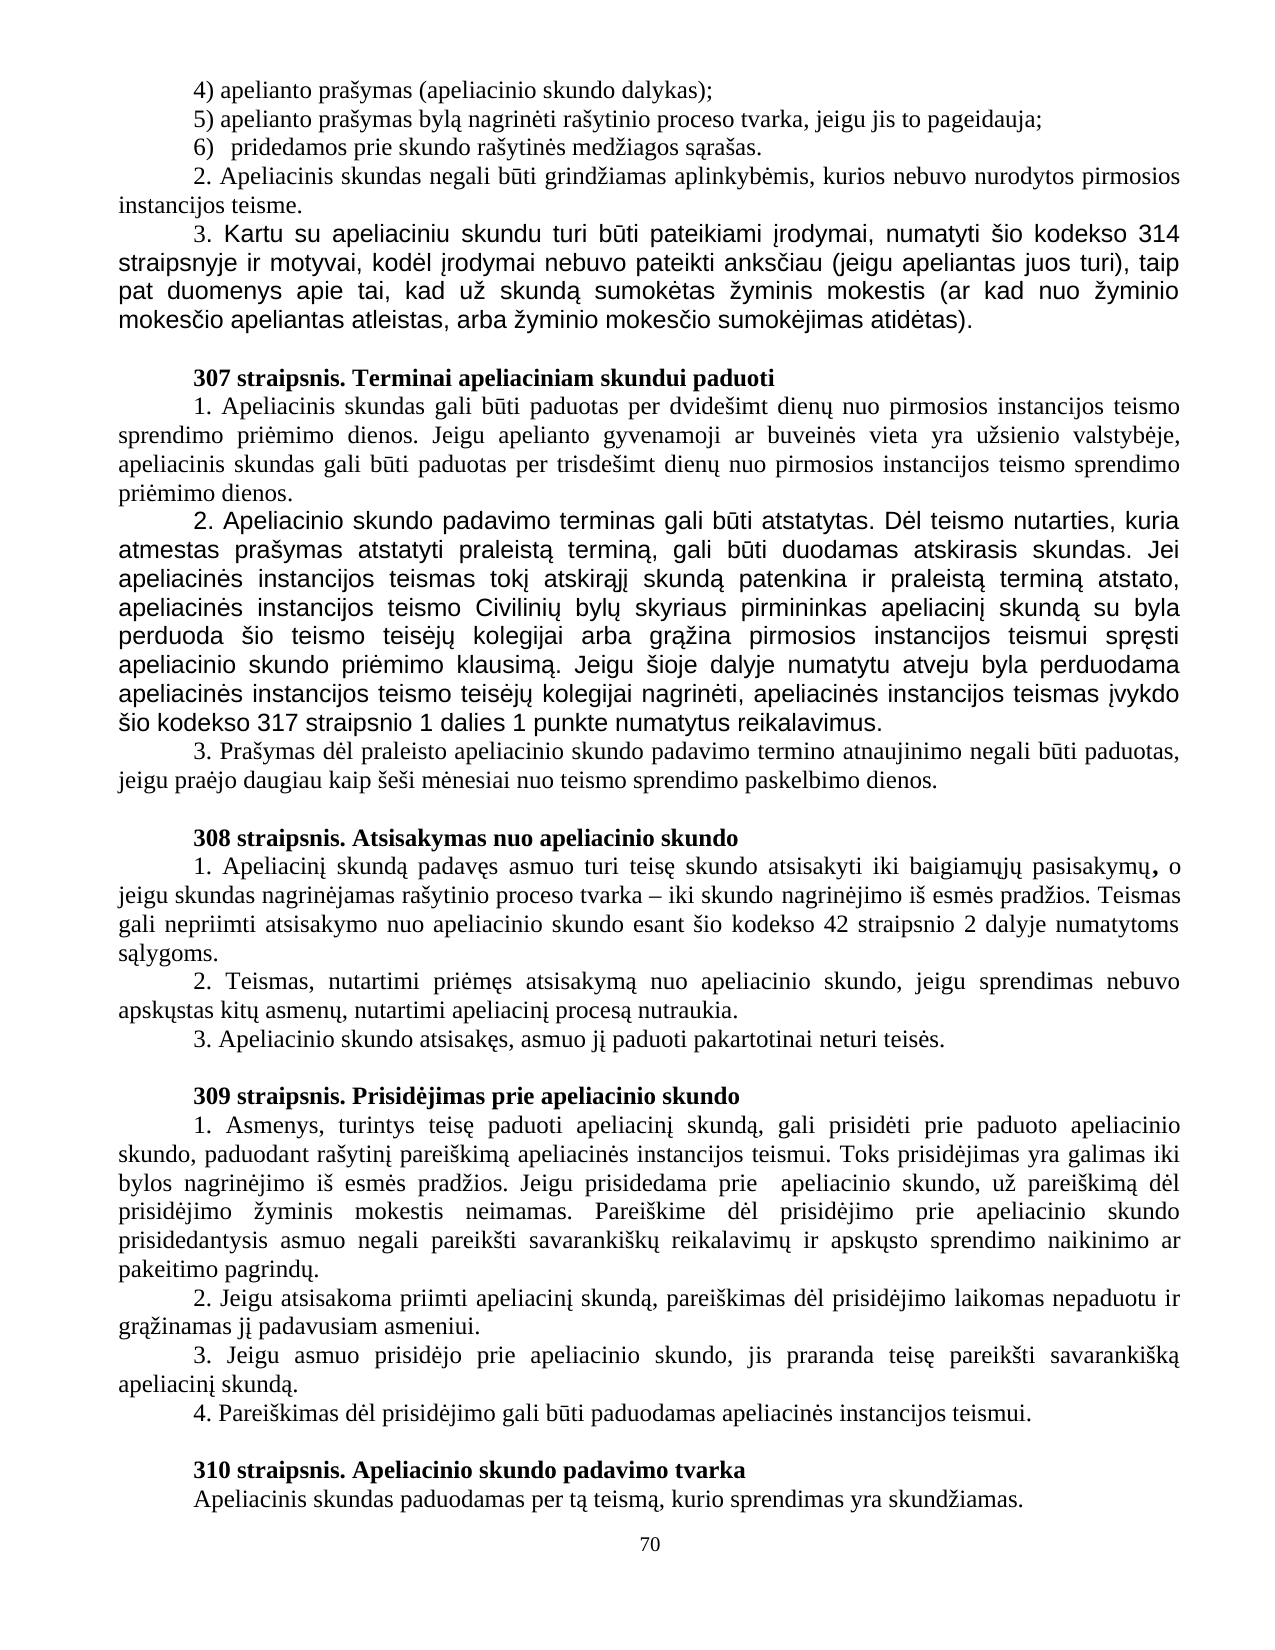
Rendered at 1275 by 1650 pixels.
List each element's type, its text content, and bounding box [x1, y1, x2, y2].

text 3. Kartu su apeliaciniu skundu turi būti pateikiami įrodymai, numatyti šio kodekso 314 straipsnyje ir motyvai, kodėl įrodymai nebuvo pateikti anksčiau (jeigu apeliantas juos turi), taip pat duomenys apie tai, kad už skundą sumokėtas žyminis mokestis (ar kad nuo žyminio mokesčio apeliantas atleistas, arba žyminio mokesčio sumokėjimas atidėtas). [118, 219, 1181, 334]
text 308 straipsnis. Atsisakymas nuo apeliacinio skundo [118, 823, 1181, 851]
text 2. Teismas, nutartimi priėmęs atsisakymą nuo apeliacinio skundo, jeigu sprendimas nebuvo apskųstas kitų asmenų, nutartimi apeliacinį procesą nutraukia. [118, 966, 1181, 1024]
text 2. Jeigu atsisakoma priimti apeliacinį skundą, pareiškimas dėl prisidėjimo laikomas nepaduotu ir grąžinamas jį padavusiam asmeniui. [118, 1283, 1181, 1340]
text 310 straipsnis. Apeliacinio skundo padavimo tvarka [118, 1455, 1181, 1484]
text 1. Apeliacinį skundą padavęs asmuo turi teisę skundo atsisakyti iki baigiamųjų pasisakymų, o jeigu skundas nagrinėjamas rašytinio proceso tvarka – iki skundo nagrinėjimo iš esmės pradžios. Teismas gali nepriimti atsisakymo nuo apeliacinio skundo esant šio kodekso 42 straipsnio 2 dalyje numatytoms sąlygoms. [118, 851, 1181, 966]
text 3. Prašymas dėl praleisto apeliacinio skundo padavimo termino atnaujinimo negali būti paduotas, jeigu praėjo daugiau kaip šeši mėnesiai nuo teismo sprendimo paskelbimo dienos. [118, 736, 1181, 794]
text 307 straipsnis. Terminai apeliaciniam skundui paduoti [118, 363, 1181, 391]
text 6) pridedamos prie skundo rašytinės medžiagos sąrašas. [193, 132, 1181, 161]
text 4) apelianto prašymas (apeliacinio skundo dalykas); [118, 75, 1181, 104]
text 1. Asmenys, turintys teisę paduoti apeliacinį skundą, gali prisidėti prie paduoto apeliacinio skundo, paduodant rašytinį pareiškimą apeliacinės instancijos teismui. Toks prisidėjimas yra galimas iki bylos nagrinėjimo iš esmės pradžios. Jeigu prisidedama prie apeliacinio skundo, už pareiškimą dėl prisidėjimo žyminis mokestis neimamas. Pareiškime dėl prisidėjimo prie apeliacinio skundo prisidedantysis asmuo negali pareikšti savarankiškų reikalavimų ir apskųsto sprendimo naikinimo ar pakeitimo pagrindų. [118, 1110, 1181, 1283]
text Apeliacinis skundas paduodamas per tą teismą, kurio sprendimas yra skundžiamas. [118, 1484, 1181, 1513]
text 4. Pareiškimas dėl prisidėjimo gali būti paduodamas apeliacinės instancijos teismui. [118, 1398, 1181, 1426]
text 2. Apeliacinio skundo padavimo terminas gali būti atstatytas. Dėl teismo nutarties, kuria atmestas prašymas atstatyti praleistą terminą, gali būti duodamas atskirasis skundas. Jei apeliacinės instancijos teismas tokį atskirąjį skundą patenkina ir praleistą terminą atstato, apeliacinės instancijos teismo Civilinių bylų skyriaus pirmininkas apeliacinį skundą su byla perduoda šio teismo teisėjų kolegijai arba grąžina pirmosios instancijos teismui spręsti apeliacinio skundo priėmimo klausimą. Jeigu šioje dalyje numatytu atveju byla perduodama apeliacinės instancijos teismo teisėjų kolegijai nagrinėti, apeliacinės instancijos teismas įvykdo šio kodekso 317 straipsnio 1 dalies 1 punkte numatytus reikalavimus. [118, 506, 1181, 736]
text 5) apelianto prašymas bylą nagrinėti rašytinio proceso tvarka, jeigu jis to pageidauja; [118, 104, 1181, 132]
text 2. Apeliacinis skundas negali būti grindžiamas aplinkybėmis, kurios nebuvo nurodytos pirmosios instancijos teisme. [118, 161, 1181, 219]
text 3. Apeliacinio skundo atsisakęs, asmuo jį paduoti pakartotinai neturi teisės. [118, 1024, 1181, 1053]
text 1. Apeliacinis skundas gali būti paduotas per dvidešimt dienų nuo pirmosios instancijos teismo sprendimo priėmimo dienos. Jeigu apelianto gyvenamoji ar buveinės vieta yra užsienio valstybėje, apeliacinis skundas gali būti paduotas per trisdešimt dienų nuo pirmosios instancijos teismo sprendimo priėmimo dienos. [118, 391, 1181, 506]
text 309 straipsnis. Prisidėjimas prie apeliacinio skundo [118, 1081, 1181, 1110]
text 3. Jeigu asmuo prisidėjo prie apeliacinio skundo, jis praranda teisę pareikšti savarankišką apeliacinį skundą. [118, 1340, 1181, 1398]
